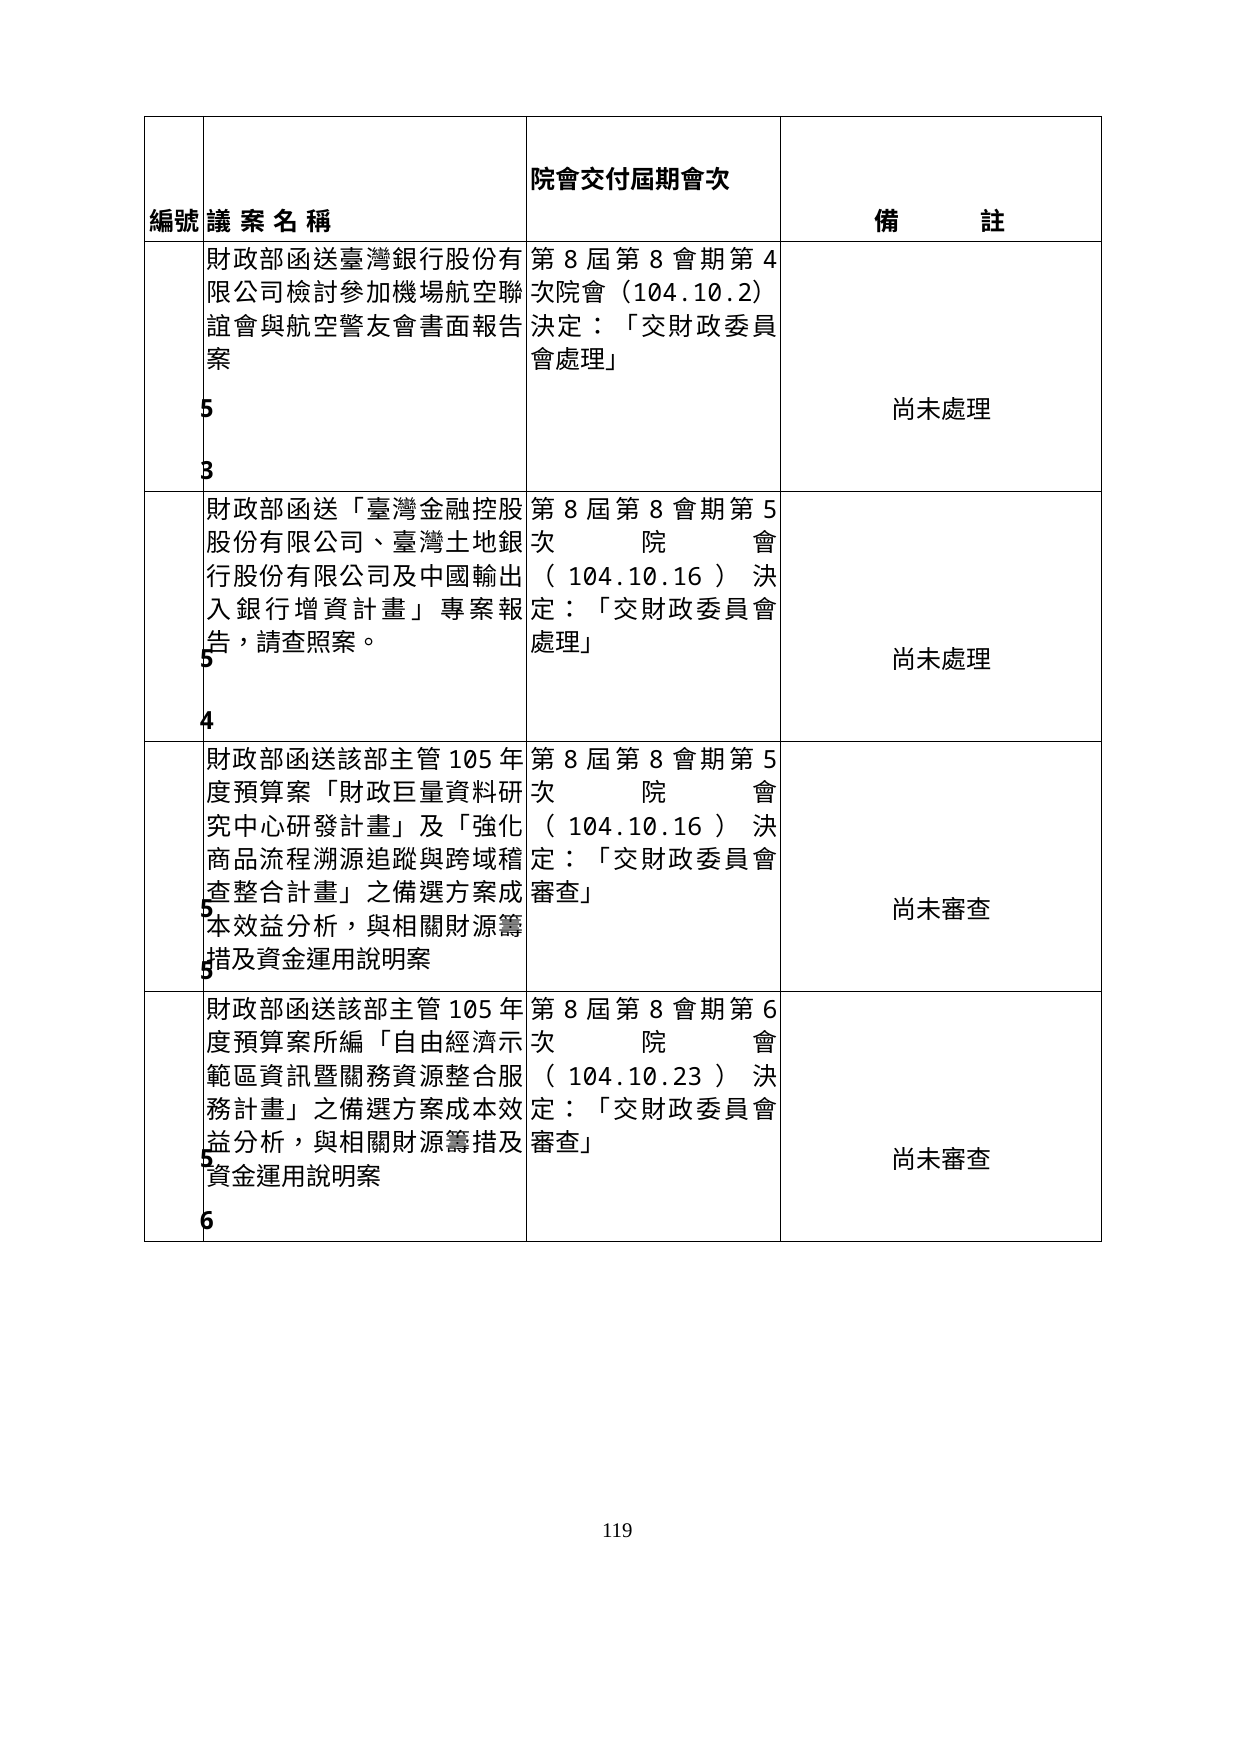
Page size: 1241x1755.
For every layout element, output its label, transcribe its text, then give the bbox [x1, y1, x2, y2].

table_cell 財政部函送「臺灣金融控股股份有限公司、臺灣土地銀行股份有限公司及中國輸出入銀行增資計畫」專案報告，請查照案。 [204, 492, 526, 741]
table_cell 第8屆第8會期第4次院會（104.10.2）決定：「交財政委員會處理」 [527, 242, 780, 491]
table_header 編號 [145, 117, 203, 241]
table_cell 財政部函送該部主管105年度預算案所編「自由經濟示範區資訊暨關務資源整合服務計畫」之備選方案成本效益分析，與相關財源籌措及資金運用說明案 [204, 992, 526, 1241]
table_cell 第8屆第8會期第5次院會（104.10.16）決定：「交財政委員會處理」 [527, 492, 780, 741]
table_header 議案名稱 [204, 117, 526, 241]
table_cell 尚未處理 [781, 492, 1101, 741]
table_cell 尚未審查 [781, 742, 1101, 991]
table_cell 財政部函送臺灣銀行股份有限公司檢討參加機場航空聯誼會與航空警友會書面報告案 [204, 242, 526, 491]
table_cell [145, 492, 203, 741]
table_cell [145, 742, 203, 991]
table_cell 尚未處理 [781, 242, 1101, 491]
table_cell 第8屆第8會期第6次院會（104.10.23）決定：「交財政委員會審查」 [527, 992, 780, 1241]
table_header 備 註 [781, 117, 1101, 241]
table_cell 財政部函送該部主管105年度預算案「財政巨量資料研究中心研發計畫」及「強化商品流程溯源追蹤與跨域稽查整合計畫」之備選方案成本效益分析，與相關財源籌措及資金運用說明案 [204, 742, 526, 991]
table_cell [145, 242, 203, 491]
table_cell 尚未審查 [781, 992, 1101, 1241]
table_cell 第8屆第8會期第5次院會（104.10.16）決定：「交財政委員會審查」 [527, 742, 780, 991]
table_cell [145, 992, 203, 1241]
table_header 院會交付屆期會次 [527, 117, 780, 241]
